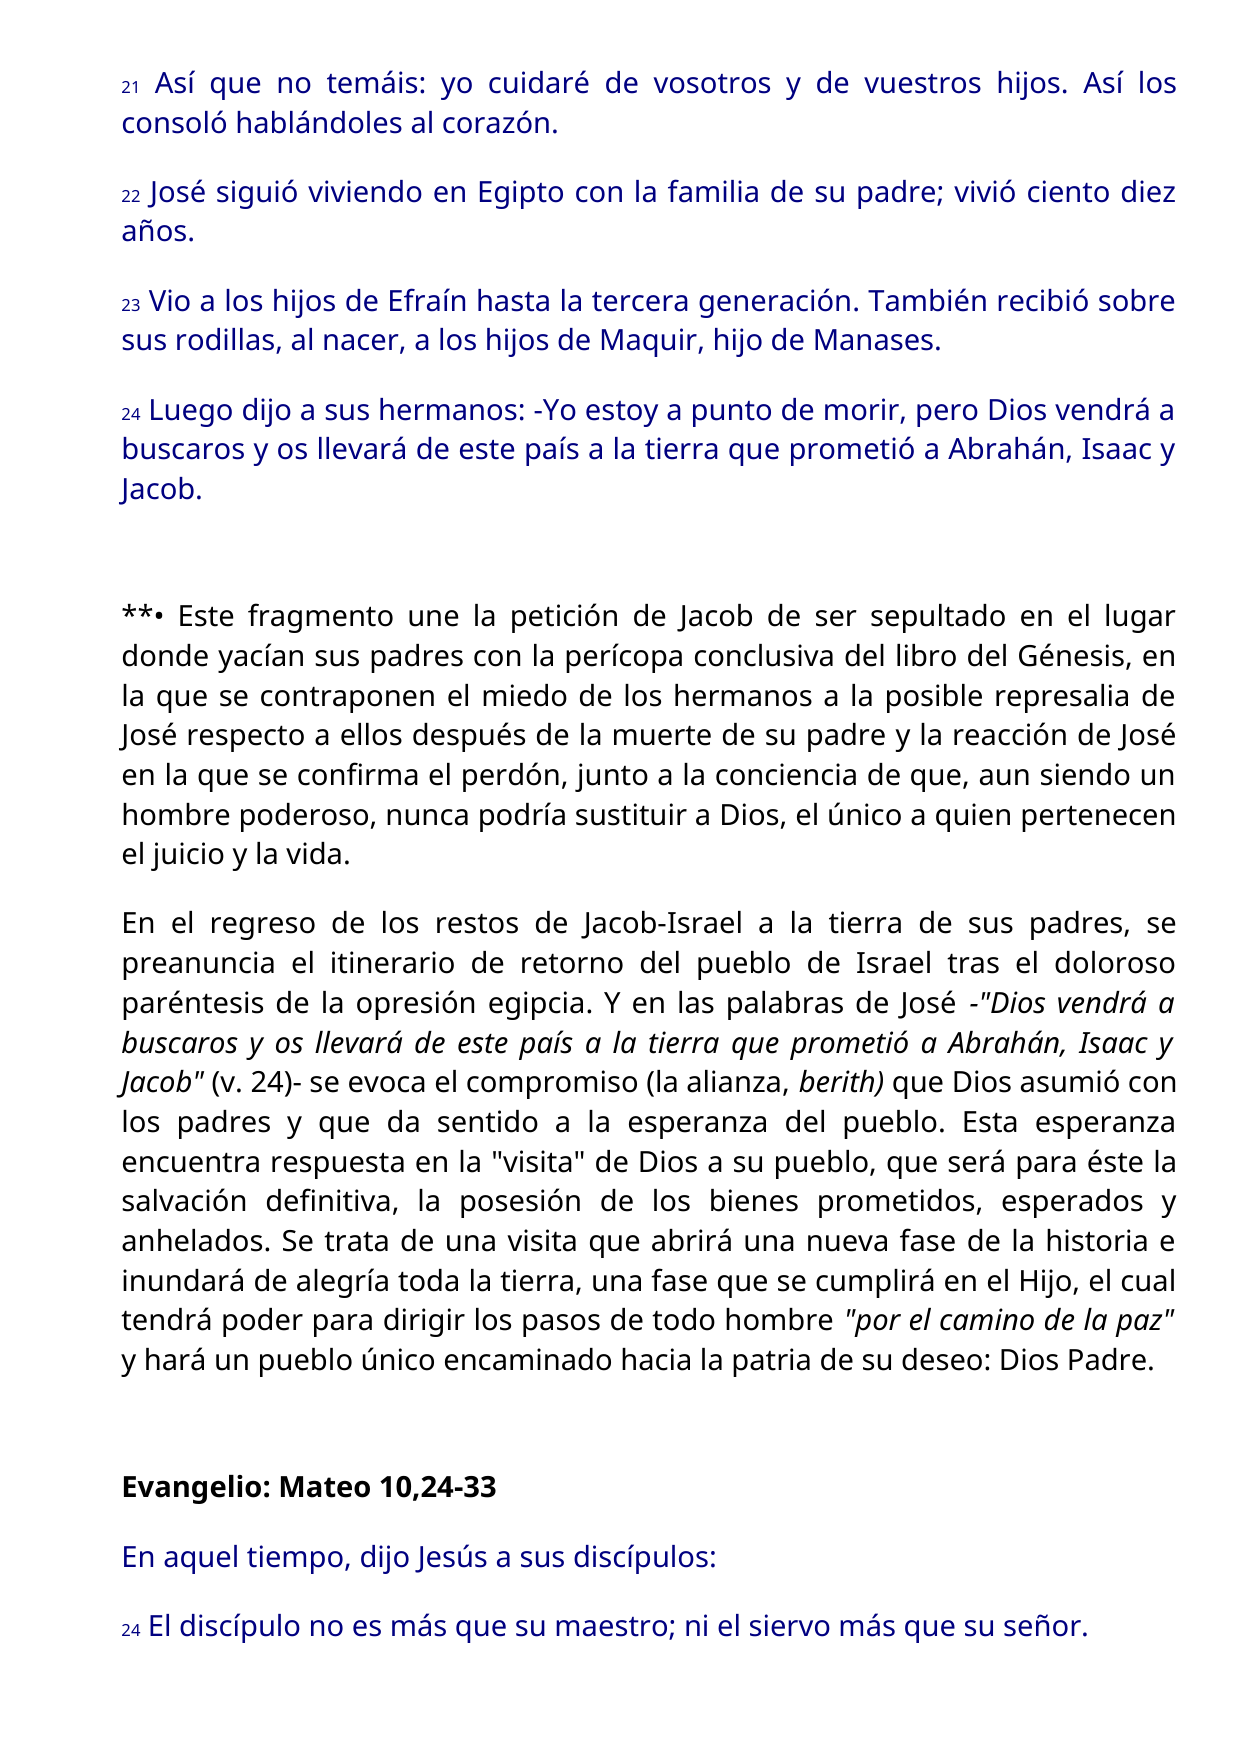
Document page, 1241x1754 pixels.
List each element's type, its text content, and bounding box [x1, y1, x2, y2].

table_header 21 Así que no temáis: yo cuidaré de vosotros y de vuestros hijos. Así los consoló hablándoles al corazón. 22 José siguió viviendo en Egipto con la familia de su padre; vivió ciento diez años. 23 Vio a los hijos de Efraín hasta la tercera generación. También recibió sobre sus rodillas, al nacer, a los hijos de Maquir, hijo de Manases. 24 Luego dijo a sus hermanos: -Yo estoy a punto de morir, pero Dios vendrá a buscaros y os llevará de este país a la tierra que prometió a Abrahán, Isaac y Jacob. **• Este fragmento une la petición de Jacob de ser sepultado en el lugar donde yacían sus padres con la perícopa conclusiva del libro del Génesis, en la que se contraponen el miedo de los hermanos a la posible represalia de José respecto a ellos después de la muerte de su padre y la reacción de José en la que se confirma el perdón, junto a la conciencia de que, aun siendo un hombre poderoso, nunca podría sustituir a Dios, el único a quien pertenecen el juicio y la vida. En el regreso de los restos de Jacob-Israel a la tierra de sus padres, se preanuncia el itinerario de retorno del pueblo de Israel tras el doloroso paréntesis de la opresión egipcia. Y en las palabras de José -"Dios vendrá a buscaros y os llevará de este país a la tierra que prometió a Abrahán, Isaac y Jacob" (v. 24)- se evoca el compromiso (la alianza, berith) que Dios asumió con los padres y que da sentido a la esperanza del pueblo. Esta esperanza encuentra respuesta en la "visita" de Dios a su pueblo, que será para éste la salvación definitiva, la posesión de los bienes prometidos, esperados y anhelados. Se trata de una visita que abrirá una nueva fase de la historia e inundará de alegría toda la tierra, una fase que se cumplirá en el Hijo, el cual tendrá poder para dirigir los pasos de todo hombre "por el camino de la paz" y hará un pueblo único encaminado hacia la patria de su deseo: Dios Padre. Evangelio: Mateo 10,24-33 En aquel tiempo, dijo Jesús a sus discípulos: 24 El discípulo no es más que su maestro; ni el siervo más que su señor. [118, 59, 1181, 1677]
